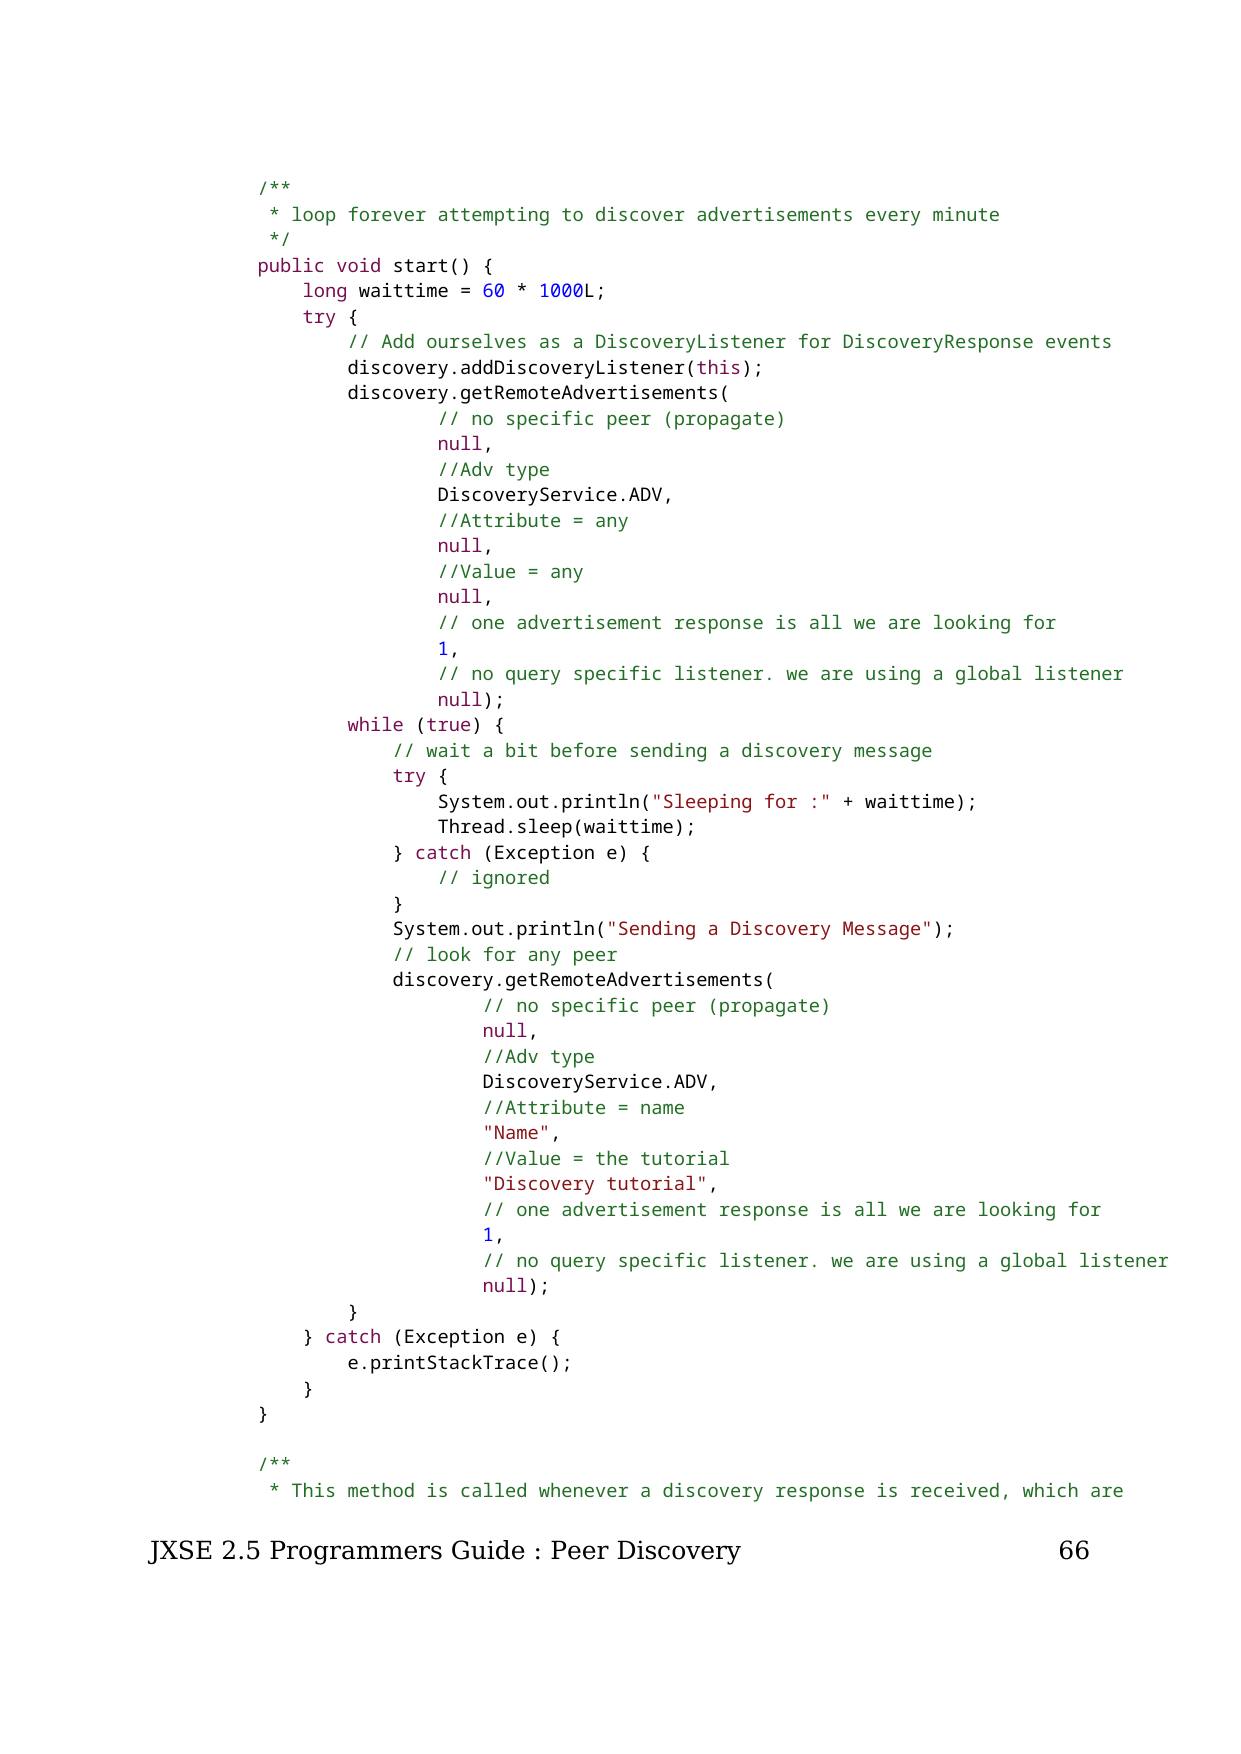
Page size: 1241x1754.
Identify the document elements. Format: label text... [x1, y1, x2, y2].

text discovery.getRemoteAdvertisements( [212, 967, 1240, 992]
text //Adv type [212, 456, 1240, 482]
text // look for any peer [212, 941, 1240, 967]
text Thread.sleep(waittime); [212, 813, 1240, 839]
text } [212, 1298, 1240, 1324]
text null, [212, 431, 1240, 456]
text discovery.addDiscoveryListener(this); [212, 354, 1240, 380]
text DiscoveryService.ADV, [212, 1069, 1240, 1094]
text //Attribute = any [212, 507, 1240, 533]
text //Value = the tutorial [212, 1145, 1240, 1171]
text 1, [212, 1222, 1240, 1247]
text // no specific peer (propagate) [212, 992, 1240, 1018]
text * loop forever attempting to discover advertisements every minute [212, 201, 1240, 227]
text DiscoveryService.ADV, [212, 482, 1240, 507]
text //Adv type [212, 1043, 1240, 1069]
text null, [212, 533, 1240, 558]
text } [212, 890, 1240, 916]
text null); [212, 686, 1240, 711]
text * This method is called whenever a discovery response is received, which are [212, 1477, 1240, 1503]
text // no query specific listener. we are using a global listener [212, 1247, 1240, 1273]
text null, [212, 584, 1240, 609]
text "Discovery tutorial", [212, 1171, 1240, 1196]
text } catch (Exception e) { [212, 1324, 1240, 1349]
text // wait a bit before sending a discovery message [212, 737, 1240, 762]
text while (true) { [212, 711, 1240, 737]
text 1, [212, 635, 1240, 660]
text } [212, 1401, 1240, 1426]
text null); [212, 1273, 1240, 1298]
text try { [212, 762, 1240, 788]
text discovery.getRemoteAdvertisements( [212, 380, 1240, 405]
text // no specific peer (propagate) [212, 405, 1240, 431]
text // one advertisement response is all we are looking for [212, 1196, 1240, 1222]
text try { [212, 303, 1240, 329]
text */ [212, 227, 1240, 252]
text // ignored [212, 864, 1240, 890]
text e.printStackTrace(); [212, 1349, 1240, 1375]
text long waittime = 60 * 1000L; [212, 278, 1240, 303]
text //Value = any [212, 558, 1240, 584]
text /** [212, 176, 1240, 201]
text } catch (Exception e) { [212, 839, 1240, 864]
text "Name", [212, 1120, 1240, 1145]
text null, [212, 1018, 1240, 1043]
text } [212, 1375, 1240, 1401]
text // no query specific listener. we are using a global listener [212, 660, 1240, 686]
text public void start() { [212, 252, 1240, 278]
text /** [212, 1452, 1240, 1477]
text // Add ourselves as a DiscoveryListener for DiscoveryResponse events [212, 329, 1240, 354]
text System.out.println("Sending a Discovery Message"); [212, 916, 1240, 941]
text System.out.println("Sleeping for :" + waittime); [212, 788, 1240, 813]
text //Attribute = name [212, 1094, 1240, 1120]
text // one advertisement response is all we are looking for [212, 609, 1240, 635]
